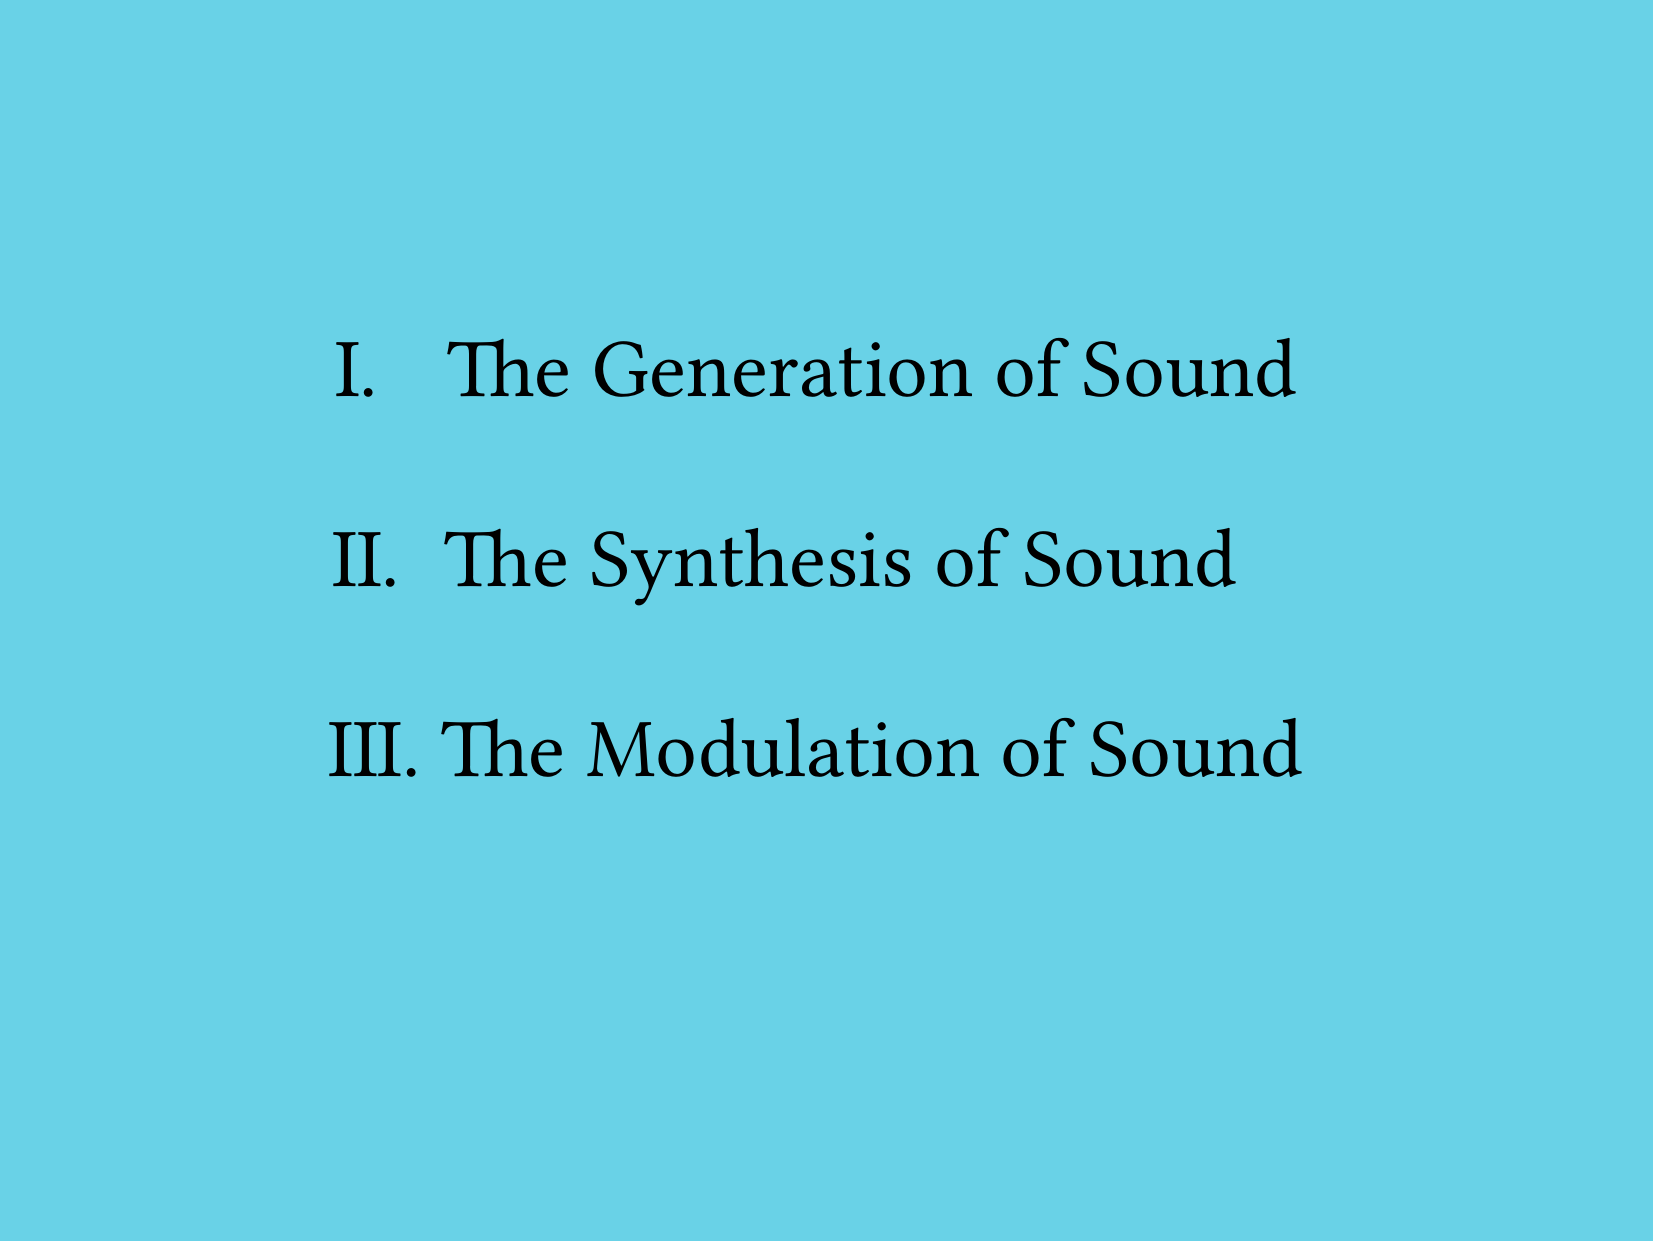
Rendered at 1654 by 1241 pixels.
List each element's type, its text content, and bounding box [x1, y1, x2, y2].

subtitle The Generation of Sound The Synthesis of Sound The Modulation of Sound [82, 8, 1571, 969]
